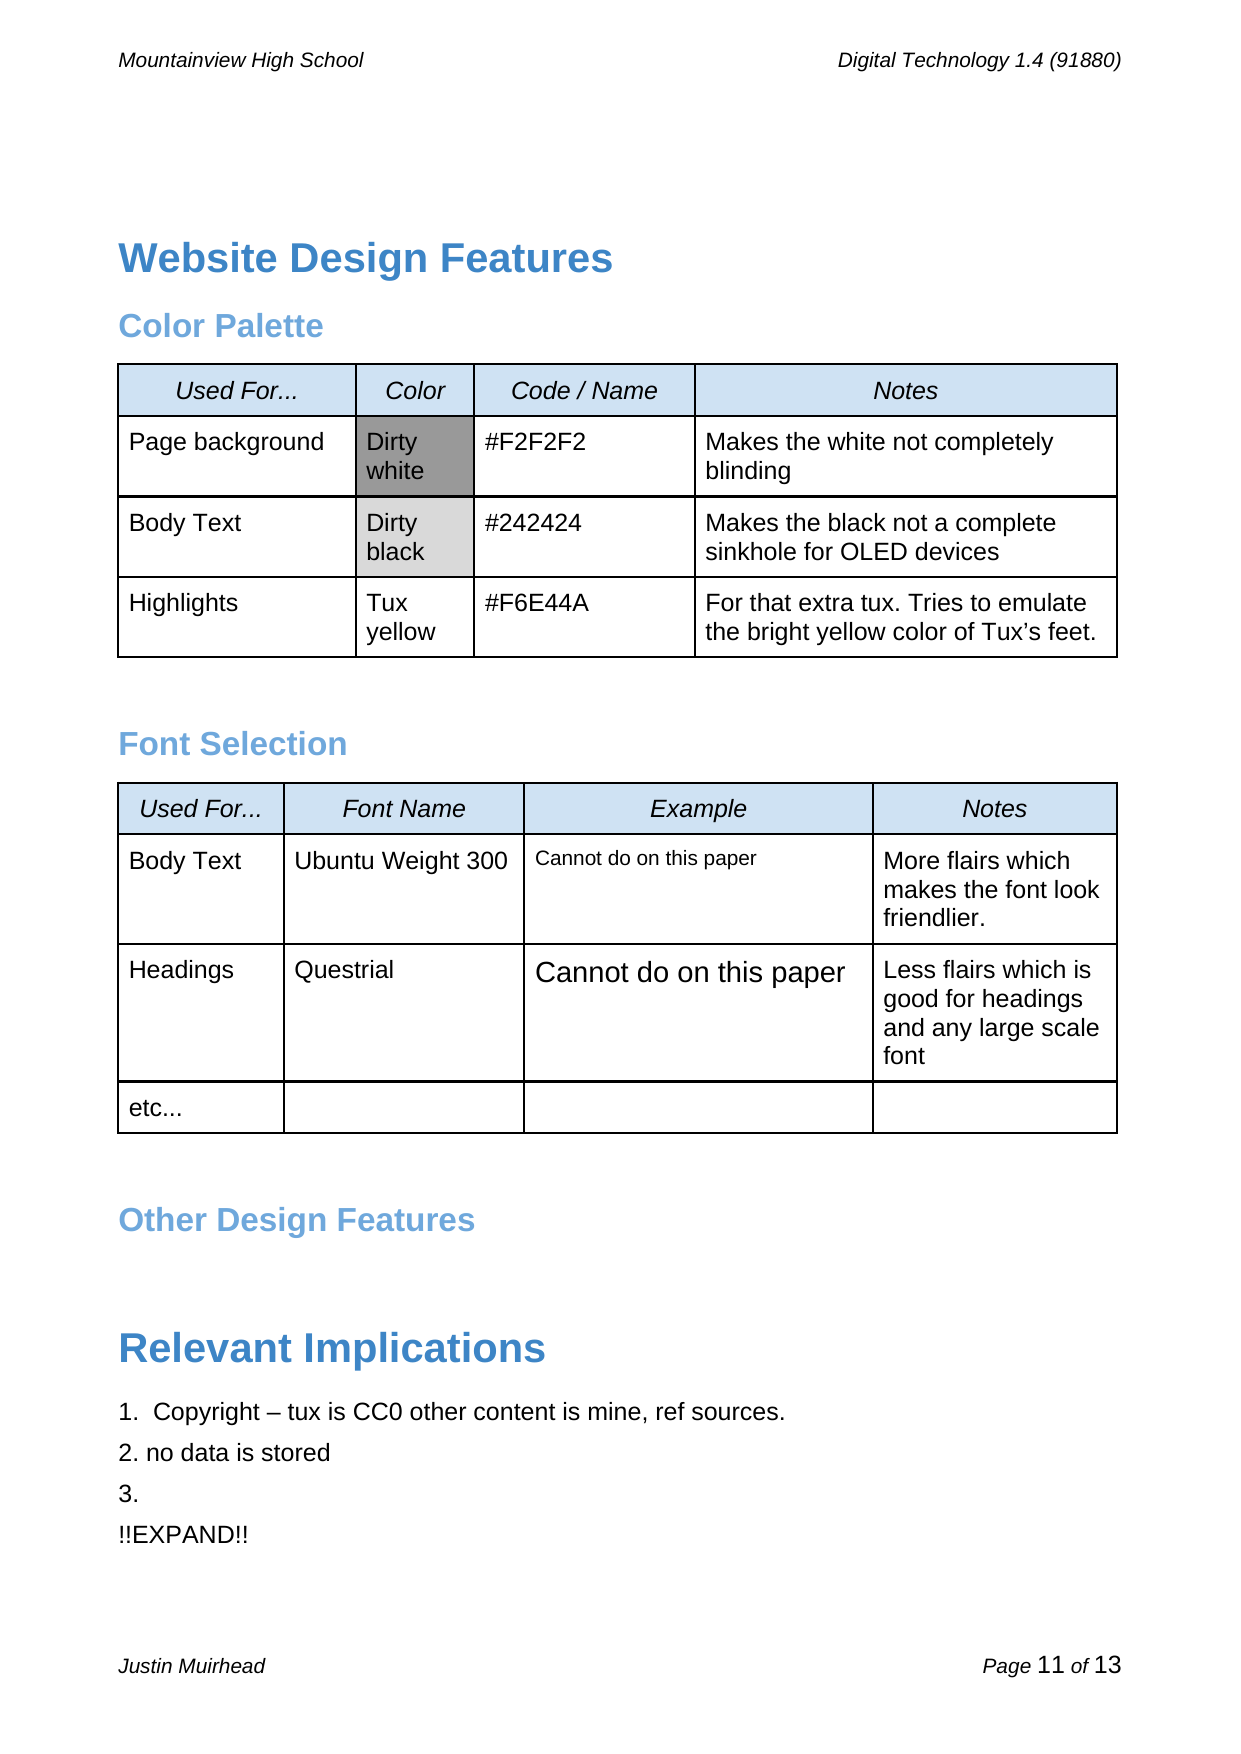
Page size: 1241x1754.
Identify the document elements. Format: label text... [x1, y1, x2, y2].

table_header Example [525, 784, 872, 833]
table_cell Makes the white not completely blinding [696, 417, 1116, 495]
table_cell [525, 1083, 872, 1132]
table_cell etc... [119, 1083, 283, 1132]
table_header Color [357, 365, 473, 415]
table_cell Less flairs which is good for headings and any large scale font [874, 945, 1116, 1080]
table_cell Highlights [119, 578, 355, 656]
subtitle Website Design Features [118, 233, 1122, 281]
table_header Code / Name [475, 365, 694, 415]
table_header Font Name [285, 784, 523, 833]
table_header Notes [874, 784, 1116, 833]
table_cell Cannot do on this paper [525, 945, 872, 1080]
table_cell Questrial [285, 945, 523, 1080]
text 2. no data is stored [118, 1438, 1122, 1467]
table_header Used For... [119, 365, 355, 415]
table_header Notes [696, 365, 1116, 415]
table_cell Body Text [119, 835, 283, 942]
text 1. Copyright – tux is CC0 other content is mine, ref sources. [118, 1397, 1122, 1426]
table_cell Ubuntu Weight 300 [285, 835, 523, 942]
table_cell Makes the black not a complete sinkhole for OLED devices [696, 498, 1116, 576]
table_cell Dirty white [357, 417, 473, 495]
table_cell #F2F2F2 [475, 417, 694, 495]
table_cell [874, 1083, 1116, 1132]
table_header Used For... [119, 784, 283, 833]
table_cell Page background [119, 417, 355, 495]
table_cell More flairs which makes the font look friendlier. [874, 835, 1116, 942]
text !!EXPAND!! [118, 1521, 1122, 1549]
table_cell Headings [119, 945, 283, 1080]
table_cell Tux yellow [357, 578, 473, 656]
table_cell #242424 [475, 498, 694, 576]
table_cell #F6E44A [475, 578, 694, 656]
table_cell [285, 1083, 523, 1132]
table_cell Dirty black [357, 498, 473, 576]
text 3. [118, 1479, 1122, 1508]
subtitle Font Selection [118, 724, 1122, 763]
subtitle Color Palette [118, 306, 1122, 344]
table_cell Body Text [119, 498, 355, 576]
table_cell Cannot do on this paper [525, 835, 872, 942]
subtitle Relevant Implications [118, 1324, 1122, 1372]
table_cell For that extra tux. Tries to emulate the bright yellow color of Tux’s feet. [696, 578, 1116, 656]
subtitle Other Design Features [118, 1200, 1122, 1239]
